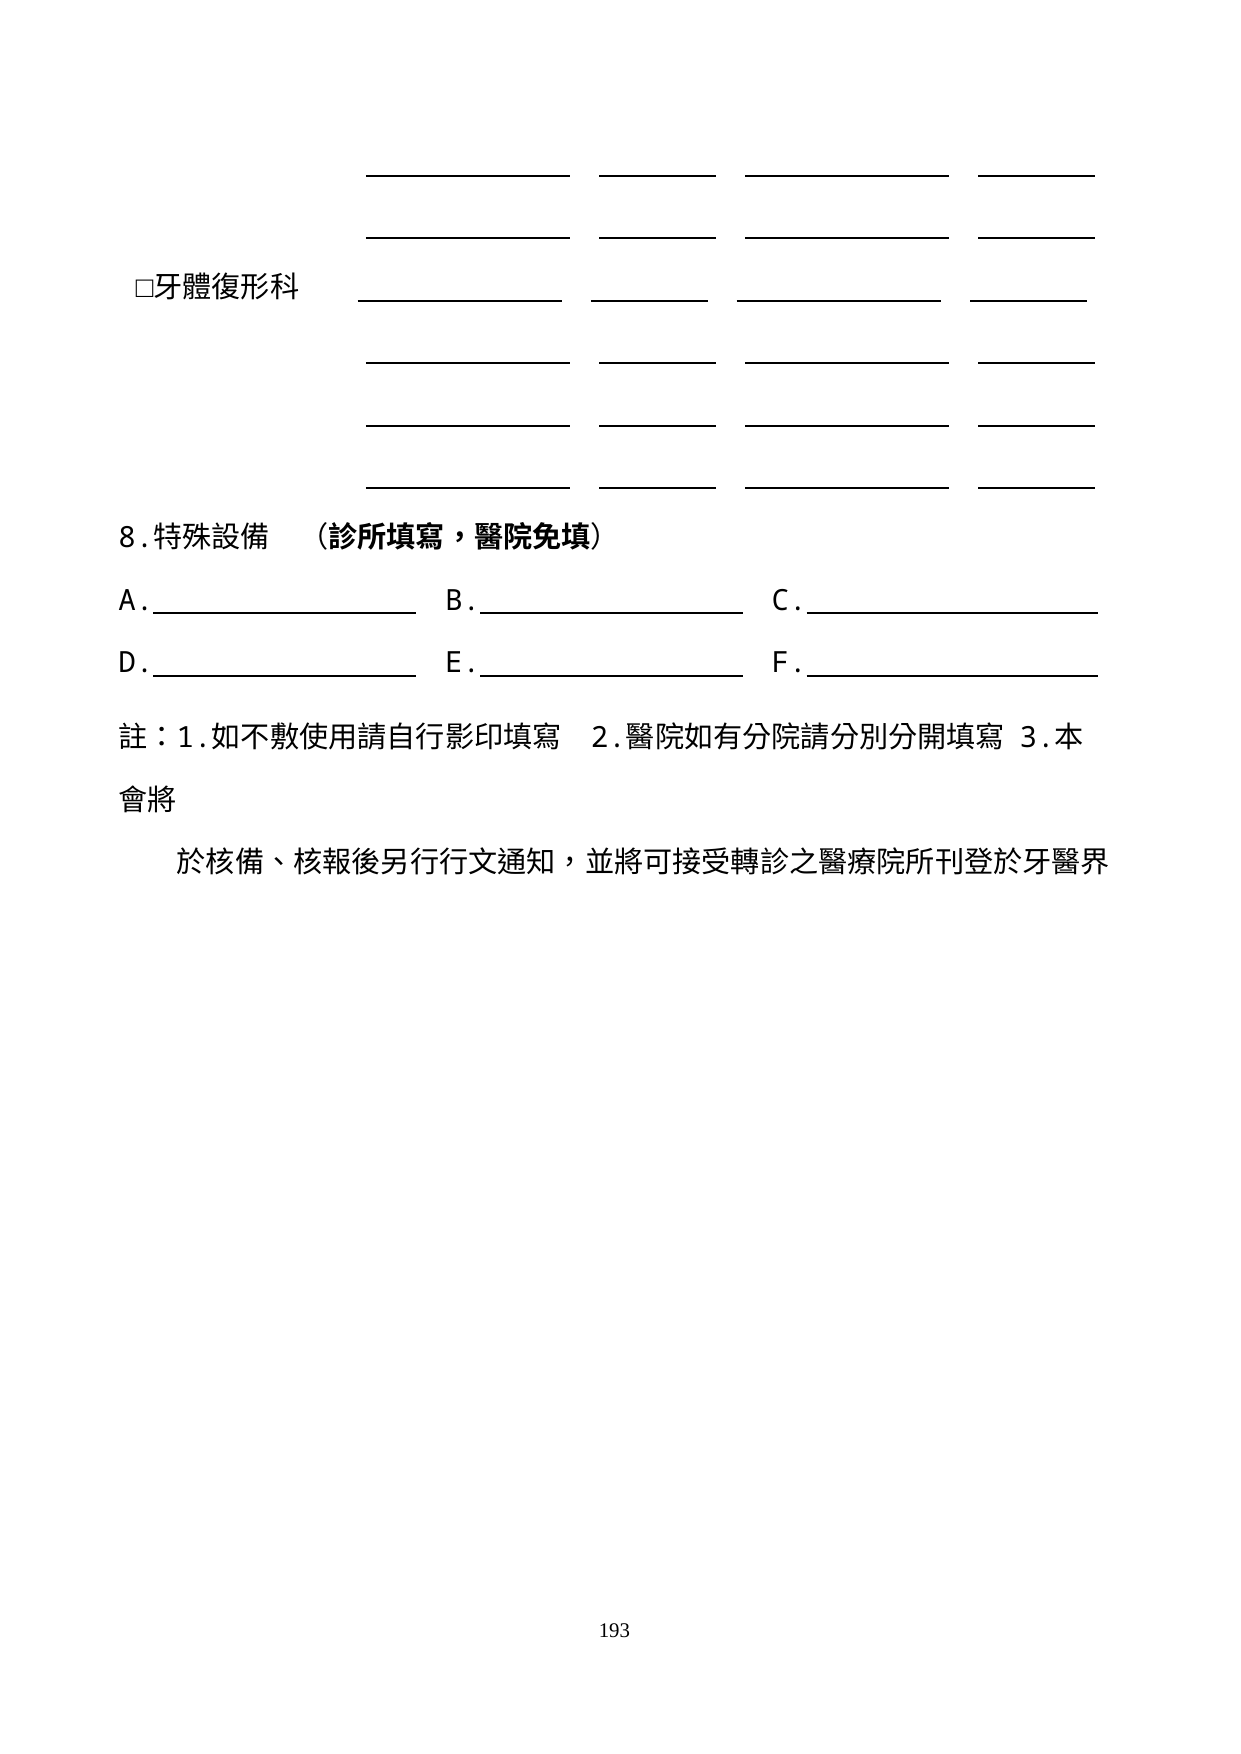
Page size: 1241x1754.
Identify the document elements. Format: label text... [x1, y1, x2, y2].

text D. E. F. [118, 618, 1110, 681]
text 於核備、核報後另行行文通知，並將可接受轉診之醫療院所刊登於牙醫界 [118, 818, 1110, 881]
text A. B. C. [118, 556, 1110, 618]
text 註：1.如不敷使用請自行影印填寫 2.醫院如有分院請分別分開填寫 3.本會將 [118, 693, 1110, 818]
text □牙體復形科 [118, 243, 1110, 306]
text 8.特殊設備 （診所填寫，醫院免填） [118, 493, 1110, 556]
